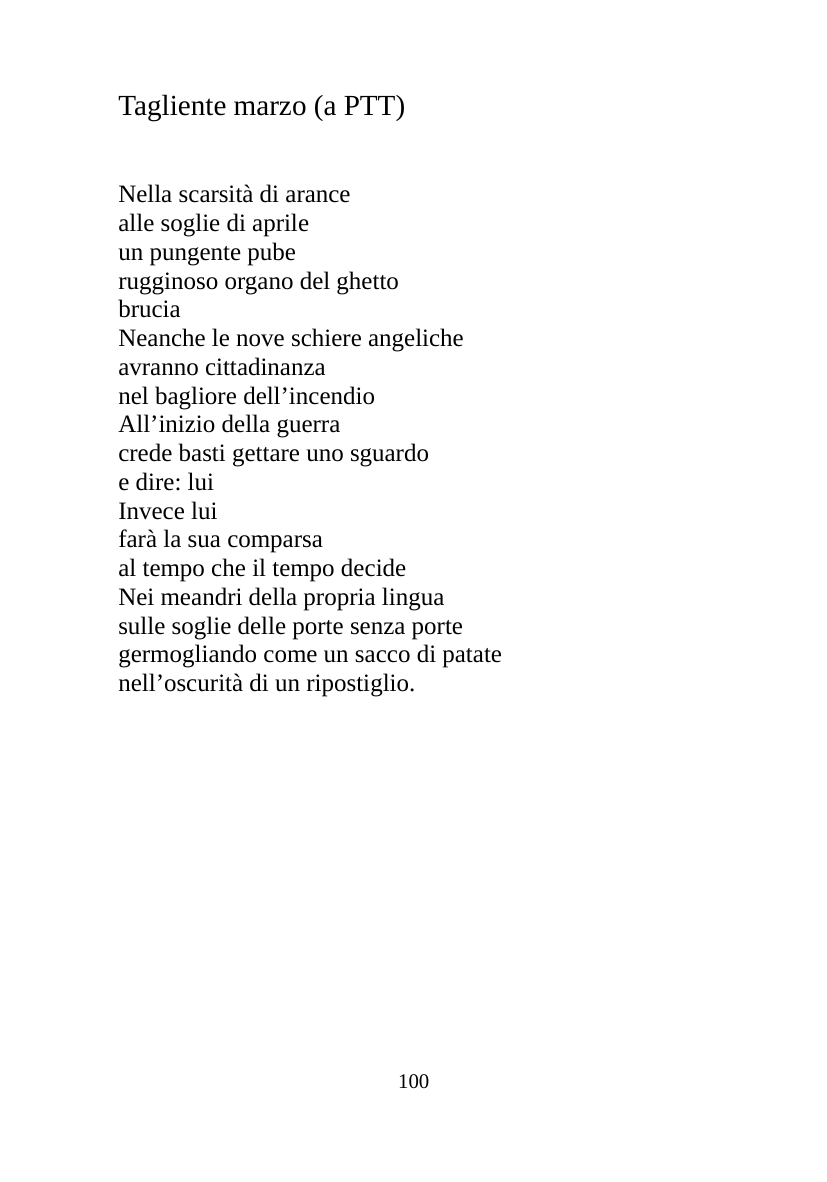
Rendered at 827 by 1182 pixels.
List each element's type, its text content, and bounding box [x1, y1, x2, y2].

text un pungente pube [88, 237, 738, 266]
text All’inizio della guerra [88, 409, 738, 438]
text farà la sua comparsa [88, 524, 738, 553]
text rugginoso organo del ghetto [88, 266, 738, 294]
text germogliando come un sacco di patate [88, 639, 738, 668]
text avranno cittadinanza [88, 352, 738, 381]
text brucia [88, 294, 738, 323]
text Nella scarsità di arance [88, 179, 738, 208]
text Neanche le nove schiere angeliche [88, 323, 738, 352]
text crede basti gettare uno sguardo [88, 438, 738, 467]
text alle soglie di aprile [88, 208, 738, 237]
text e dire: lui [88, 467, 738, 496]
text nel bagliore dell’incendio [88, 381, 738, 409]
text nell’oscurità di un ripostiglio. [88, 668, 738, 697]
text Invece lui [88, 496, 738, 524]
subtitle Tagliente marzo (a PTT) [88, 88, 738, 122]
text Nei meandri della propria lingua [88, 582, 738, 611]
text sulle soglie delle porte senza porte [88, 611, 738, 639]
text al tempo che il tempo decide [88, 553, 738, 582]
